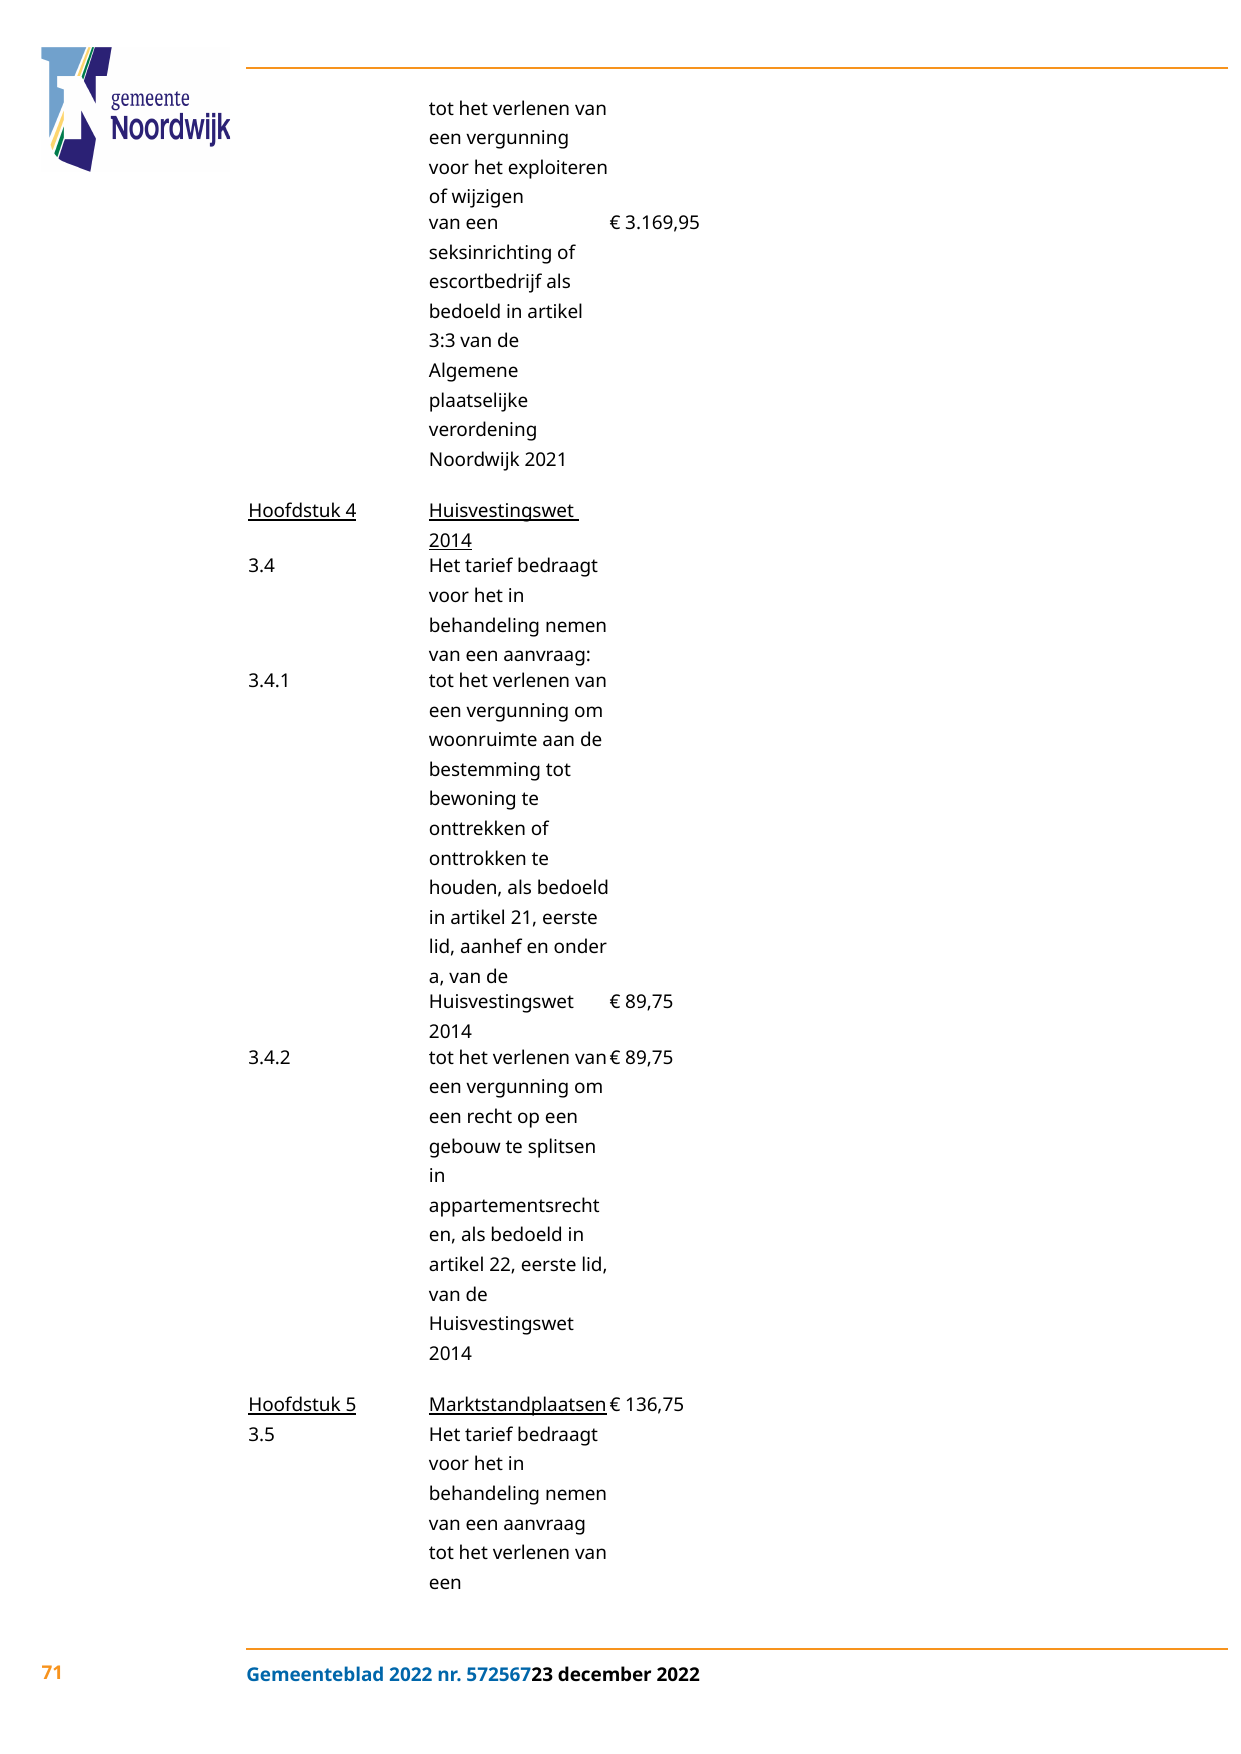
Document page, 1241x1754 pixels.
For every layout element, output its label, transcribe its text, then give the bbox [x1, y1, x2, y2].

picture [41, 47, 231, 172]
table_cell [971, 989, 1152, 1044]
table_cell tot het verlenen van een vergunning om woonruimte aan de bestemming tot bewoning te onttrekken of onttrokken te houden, als bedoeld in artikel 21, eerste lid, aanhef en onder a, van de [429, 667, 609, 989]
table_cell Het tarief bedraagt voor het in behandeling nemen van een aanvraag: [429, 553, 609, 667]
table_cell [248, 1366, 429, 1391]
table_cell [248, 989, 429, 1044]
table_cell Hoofdstuk 4 [248, 498, 429, 553]
table_cell [429, 472, 609, 497]
table_cell Huisvestingswet 2014 [429, 989, 609, 1044]
table_cell [429, 1366, 609, 1391]
table_cell € 3.169,95 [609, 209, 971, 472]
table_cell € 89,75 [609, 1044, 971, 1366]
table_cell [609, 472, 971, 497]
table_cell [971, 667, 1152, 989]
table_cell 3.4.1 [248, 667, 429, 989]
table_cell [971, 209, 1152, 472]
table_cell 3.4.2 [248, 1044, 429, 1366]
table_cell Huisvestingswet 2014 [429, 498, 609, 553]
table_cell [971, 95, 1152, 209]
table_cell [971, 1391, 1152, 1594]
table_cell [248, 472, 429, 497]
table_cell [609, 95, 971, 209]
table_cell Hoofdstuk 5 3.5 [248, 1391, 429, 1594]
table_cell [971, 553, 1152, 667]
table_cell [971, 498, 1152, 553]
table_cell € 136,75 [609, 1391, 971, 1594]
table_cell [248, 95, 429, 209]
table_cell [971, 1366, 1152, 1391]
table_cell [248, 209, 429, 472]
table_cell € 89,75 [609, 989, 971, 1044]
table_cell Marktstandplaatsen Het tarief bedraagt voor het in behandeling nemen van een aanvraag tot het verlenen van een [429, 1391, 609, 1594]
table_cell [609, 1366, 971, 1391]
table_cell [609, 667, 971, 989]
table_cell tot het verlenen van een vergunning om een recht op een gebouw te splitsen in appartementsrechten, als bedoeld in artikel 22, eerste lid, van de Huisvestingswet 2014 [429, 1044, 609, 1366]
table_cell 3.4 [248, 553, 429, 667]
table_cell tot het verlenen van een vergunning voor het exploiteren of wijzigen [429, 95, 609, 209]
table_cell [609, 498, 971, 553]
table_cell [609, 553, 971, 667]
table_cell van een seksinrichting of escortbedrijf als bedoeld in artikel 3:3 van de Algemene plaatselijke verordening Noordwijk 2021 [429, 209, 609, 472]
table_cell [971, 472, 1152, 497]
table_cell [971, 1044, 1152, 1366]
